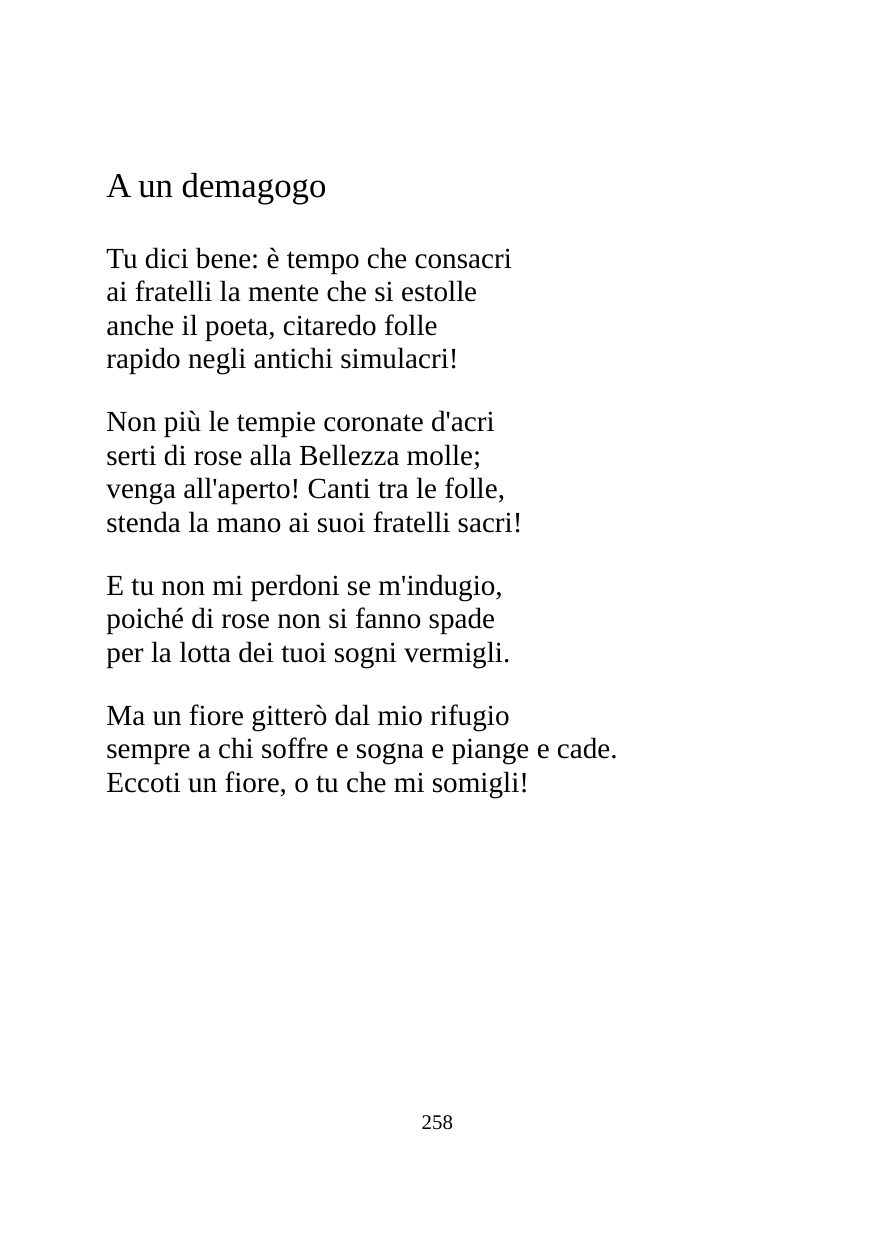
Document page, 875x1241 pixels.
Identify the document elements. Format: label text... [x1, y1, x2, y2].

text venga all'aperto! Canti tra le folle, [106, 471, 768, 505]
text Ma un fiore gitterò dal mio rifugio [106, 698, 768, 732]
text Eccoti un fiore, o tu che mi somigli! [106, 765, 768, 799]
text ai fratelli la mente che si estolle [106, 274, 768, 308]
text stenda la mano ai suoi fratelli sacri! [106, 505, 768, 538]
text Tu dici bene: è tempo che consacri [106, 241, 768, 274]
text per la lotta dei tuoi sogni vermigli. [106, 635, 768, 669]
subtitle A un demagogo [106, 165, 768, 205]
text anche il poeta, citaredo folle [106, 308, 768, 341]
text Non più le tempie coronate d'acri [106, 404, 768, 438]
text poiché di rose non si fanno spade [106, 602, 768, 635]
text rapido negli antichi simulacri! [106, 341, 768, 375]
text E tu non mi perdoni se m'indugio, [106, 568, 768, 602]
text sempre a chi soffre e sogna e piange e cade. [106, 732, 768, 765]
text serti di rose alla Bellezza molle; [106, 438, 768, 471]
